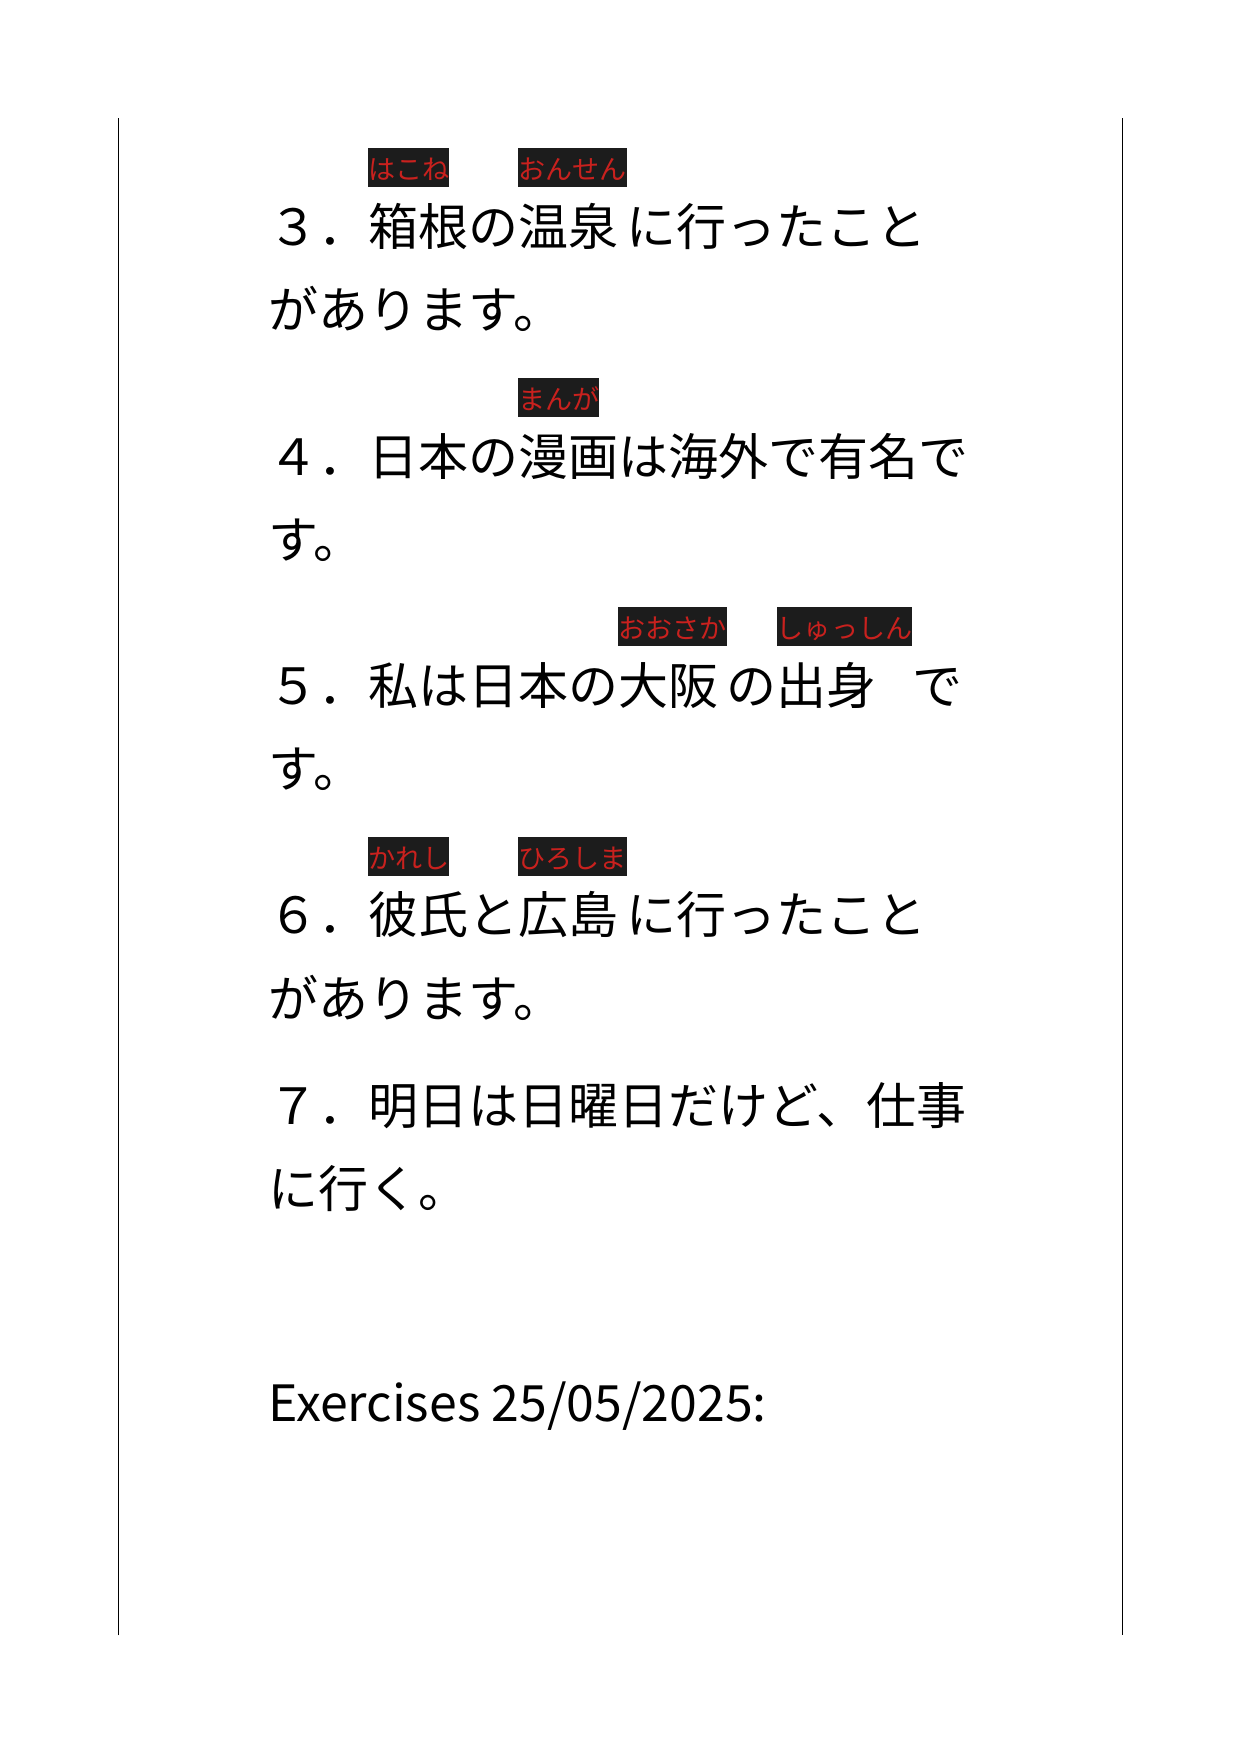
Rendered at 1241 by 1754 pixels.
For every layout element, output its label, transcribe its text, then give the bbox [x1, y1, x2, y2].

text ５．私は日本の大阪おおさかの出身しゅっしんです。 [268, 607, 972, 802]
text ７．明日は日曜日だけど、仕事に行く。 [268, 1066, 972, 1222]
text Exercises 25/05/2025: [268, 1363, 972, 1436]
text ６．彼氏かれしと広島ひろしまに行ったことがあります。 [268, 837, 972, 1031]
text ４．日本の漫画まんがは海外で有名です。 [268, 378, 972, 572]
text ３．箱根はこねの温泉おんせんに行ったことがあります。 [268, 148, 972, 343]
